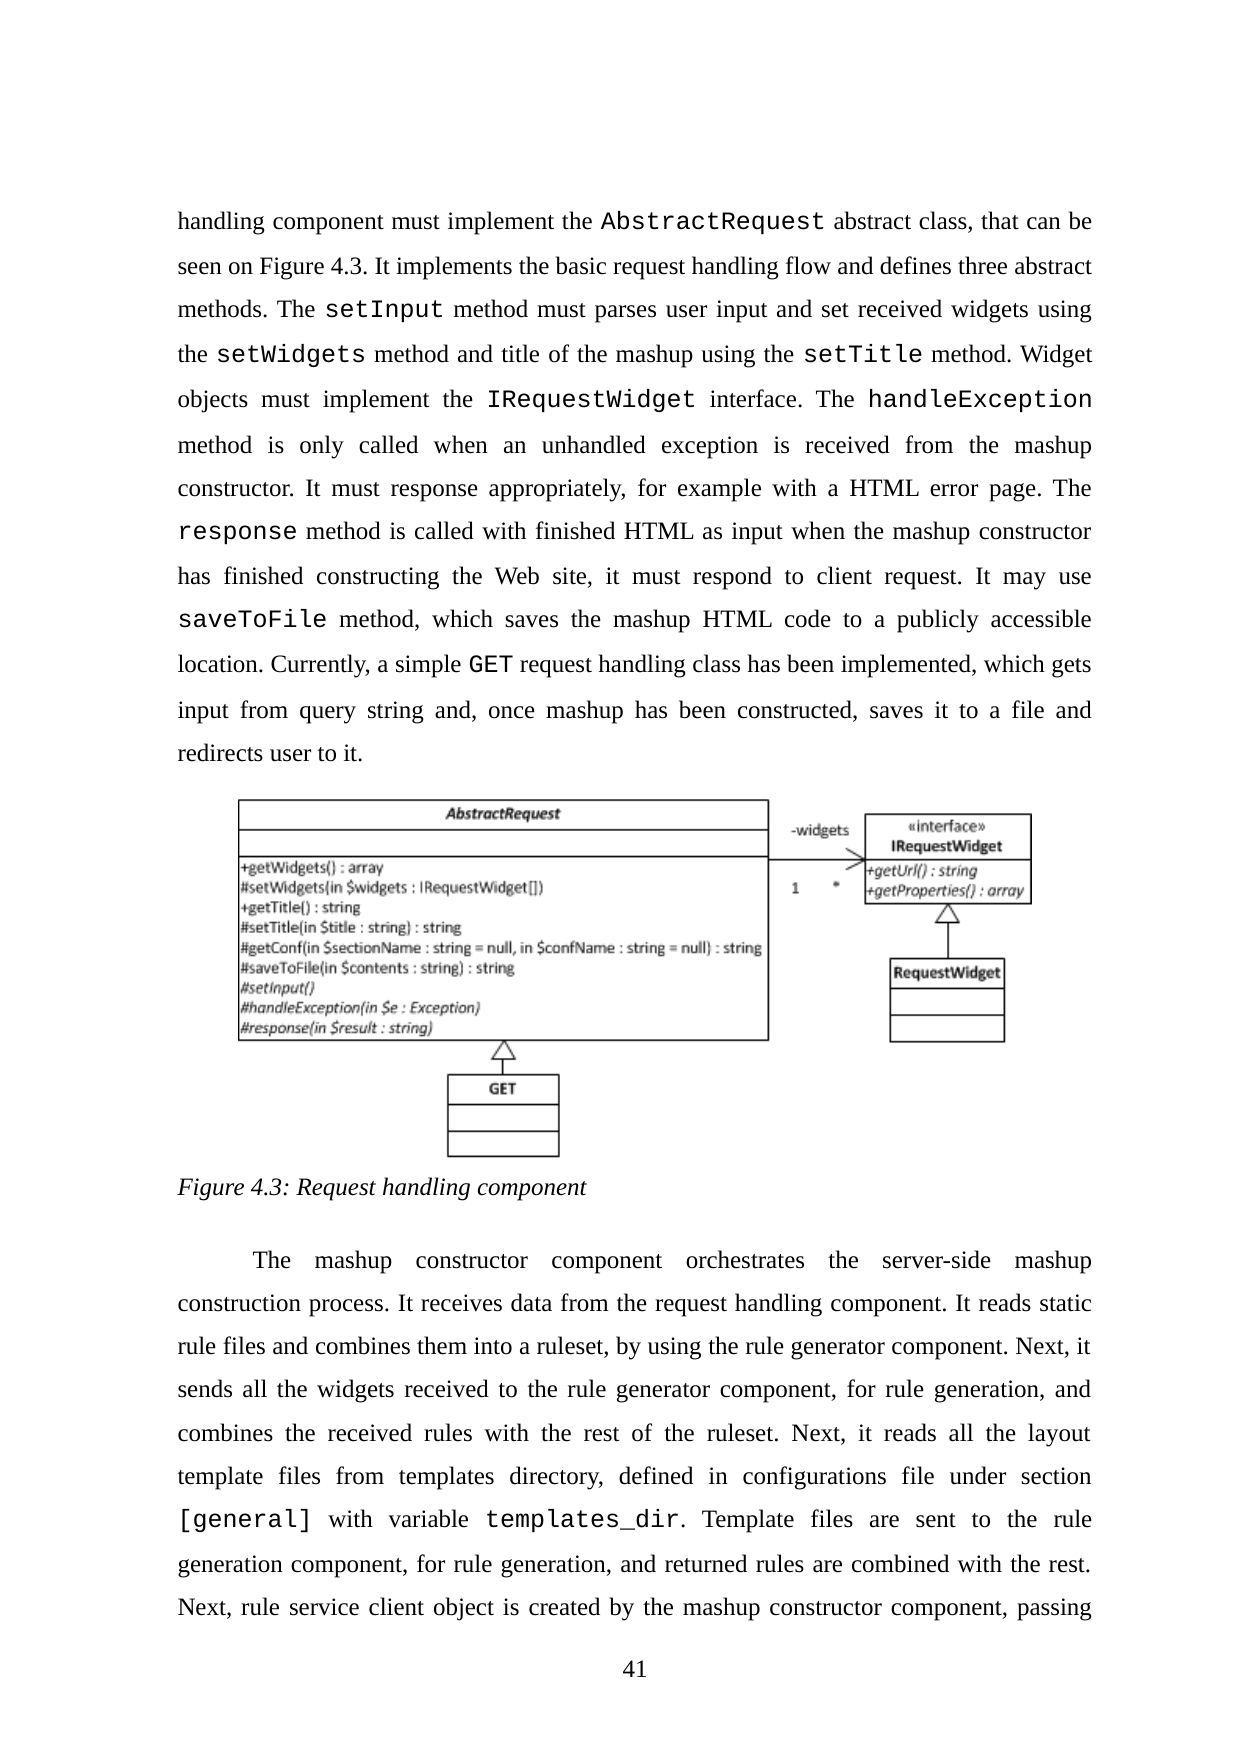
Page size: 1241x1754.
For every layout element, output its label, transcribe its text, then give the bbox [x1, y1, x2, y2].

text Figure 4.3: Request handling component [177, 1159, 1093, 1201]
picture [238, 798, 1032, 1159]
text The mashup constructor component orchestrates the server-side mashup construction process. It receives data from the request handling component. It reads static rule files and combines them into a ruleset, by using the rule generator component. Next, it sends all the widgets received to the rule generator component, for rule generation, and combines the received rules with the rest of the ruleset. Next, it reads all the layout template files from templates directory, defined in configurations file under section [general] with variable templates_dir. Template files are sent to the rule generation component, for rule generation, and returned rules are combined with the rest. Next, rule service client object is created by the mashup constructor component, passing [177, 1201, 1093, 1621]
text handling component must implement the AbstractRequest abstract class, that can be seen on Figure 4.3. It implements the basic request handling flow and defines three abstract methods. The setInput method must parses user input and set received widgets using the setWidgets method and title of the mashup using the setTitle method. Widget objects must implement the IRequestWidget interface. The handleException method is only called when an unhandled exception is received from the mashup constructor. It must response appropriately, for example with a HTML error page. The response method is called with finished HTML as input when the mashup constructor has finished constructing the Web site, it must respond to client request. It may use saveToFile method, which saves the mashup HTML code to a publicly accessible location. Currently, a simple GET request handling class has been implemented, which gets input from query string and, once mashup has been constructed, saves it to a file and redirects user to it. [177, 206, 1093, 767]
